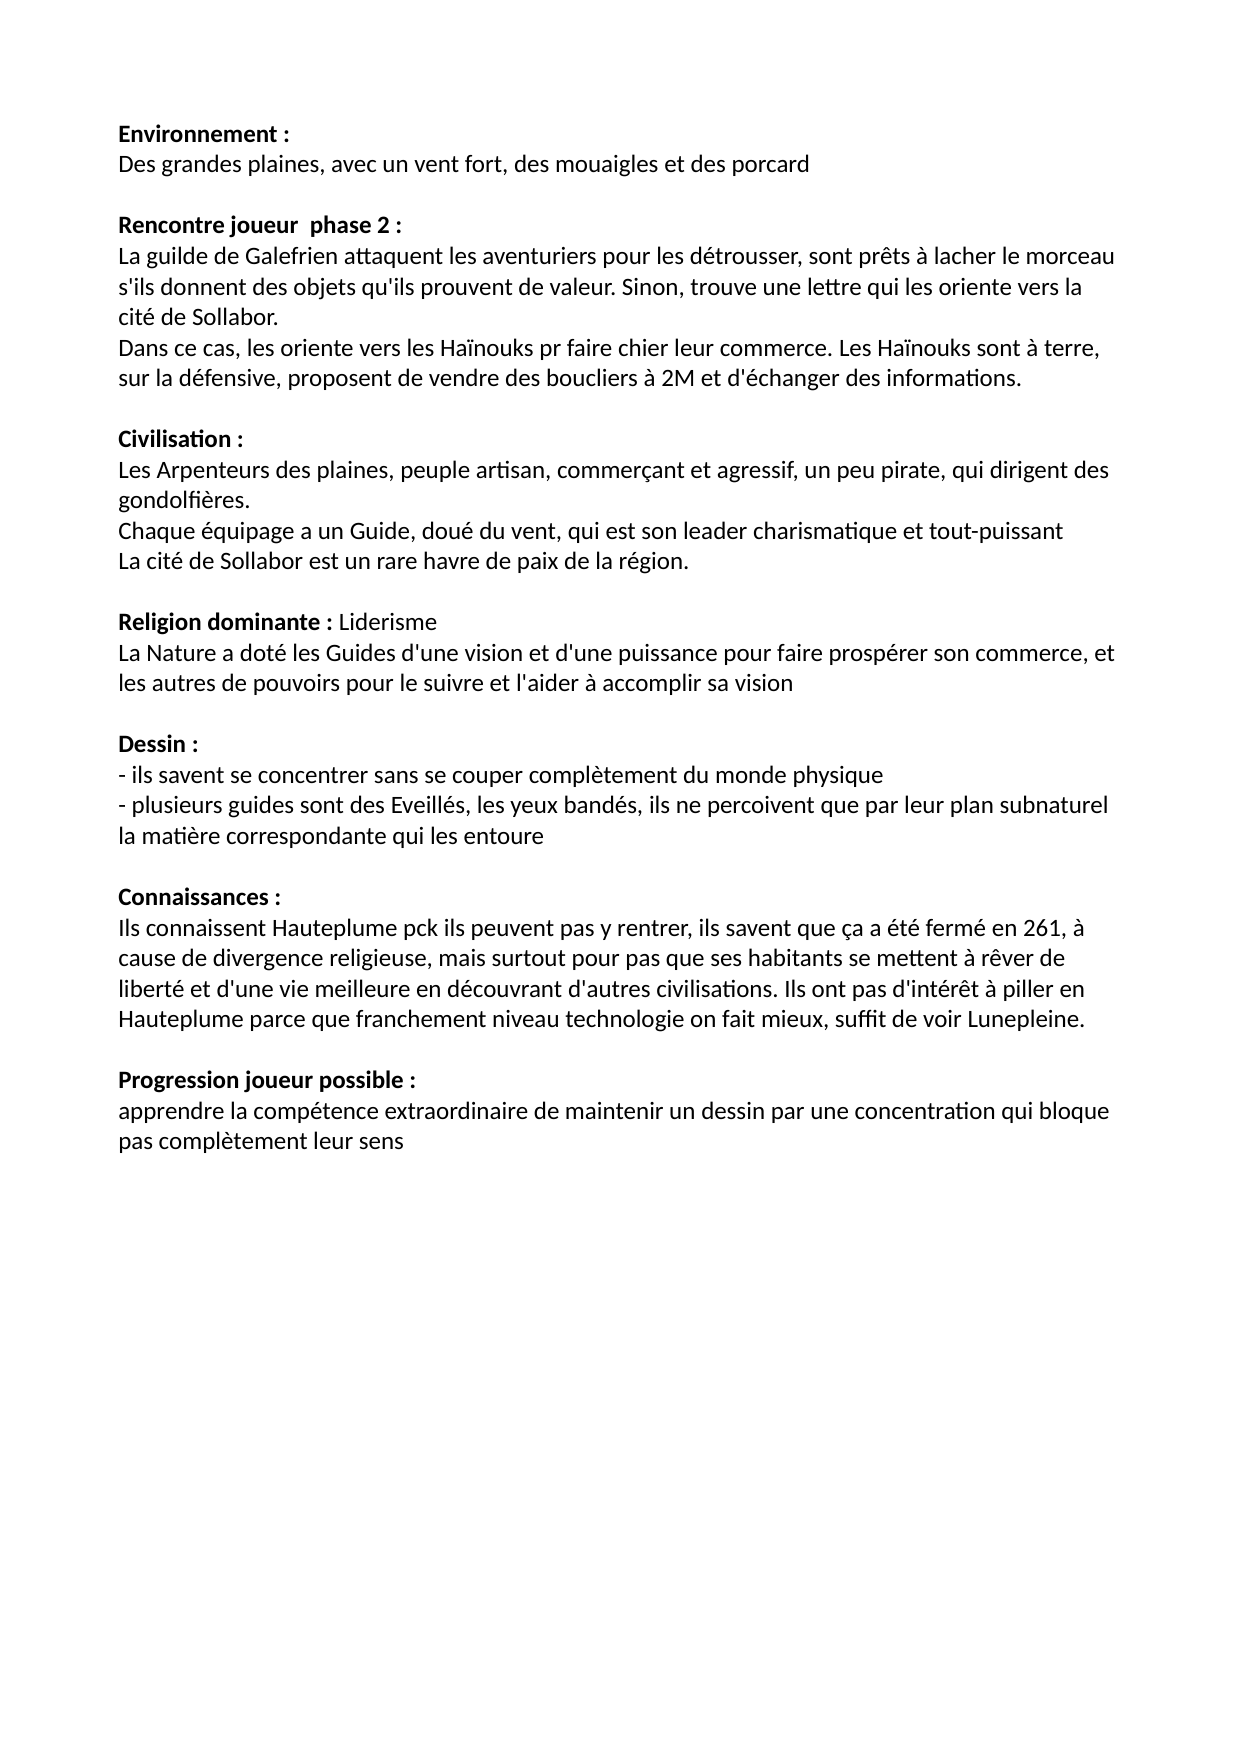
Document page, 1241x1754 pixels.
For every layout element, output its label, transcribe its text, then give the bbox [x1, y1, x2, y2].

text Chaque équipage a un Guide, doué du vent, qui est son leader charismatique et tout-puissant [118, 515, 1122, 545]
text Dans ce cas, les oriente vers les Haïnouks pr faire chier leur commerce. Les Haïnouks sont à terre, sur la défensive, proposent de vendre des boucliers à 2M et d'échanger des informations. [118, 332, 1122, 393]
text Ils connaissent Hauteplume pck ils peuvent pas y rentrer, ils savent que ça a été fermé en 261, à cause de divergence religieuse, mais surtout pour pas que ses habitants se mettent à rêver de liberté et d'une vie meilleure en découvrant d'autres civilisations. Ils ont pas d'intérêt à piller en Hauteplume parce que franchement niveau technologie on fait mieux, suffit de voir Lunepleine. [118, 912, 1122, 1034]
text La cité de Sollabor est un rare havre de paix de la région. [118, 545, 1122, 576]
text Les Arpenteurs des plaines, peuple artisan, commerçant et agressif, un peu pirate, qui dirigent des gondolfières. [118, 454, 1122, 515]
text - plusieurs guides sont des Eveillés, les yeux bandés, ils ne percoivent que par leur plan subnaturel la matière correspondante qui les entoure [118, 789, 1122, 851]
text Environnement : [118, 118, 1122, 149]
text La guilde de Galefrien attaquent les aventuriers pour les détrousser, sont prêts à lacher le morceau s'ils donnent des objets qu'ils prouvent de valeur. Sinon, trouve une lettre qui les oriente vers la cité de Sollabor. [118, 240, 1122, 332]
text - ils savent se concentrer sans se couper complètement du monde physique [118, 759, 1122, 789]
text Religion dominante : Liderisme [118, 606, 1122, 637]
text Dessin : [118, 728, 1122, 759]
text Rencontre joueur phase 2 : [118, 210, 1122, 240]
text Civilisation : [118, 423, 1122, 454]
text apprendre la compétence extraordinaire de maintenir un dessin par une concentration qui bloque pas complètement leur sens [118, 1095, 1122, 1156]
text La Nature a doté les Guides d'une vision et d'une puissance pour faire prospérer son commerce, et les autres de pouvoirs pour le suivre et l'aider à accomplir sa vision [118, 637, 1122, 698]
text Des grandes plaines, avec un vent fort, des mouaigles et des porcard [118, 149, 1122, 179]
text Progression joueur possible : [118, 1064, 1122, 1095]
text Connaissances : [118, 881, 1122, 912]
